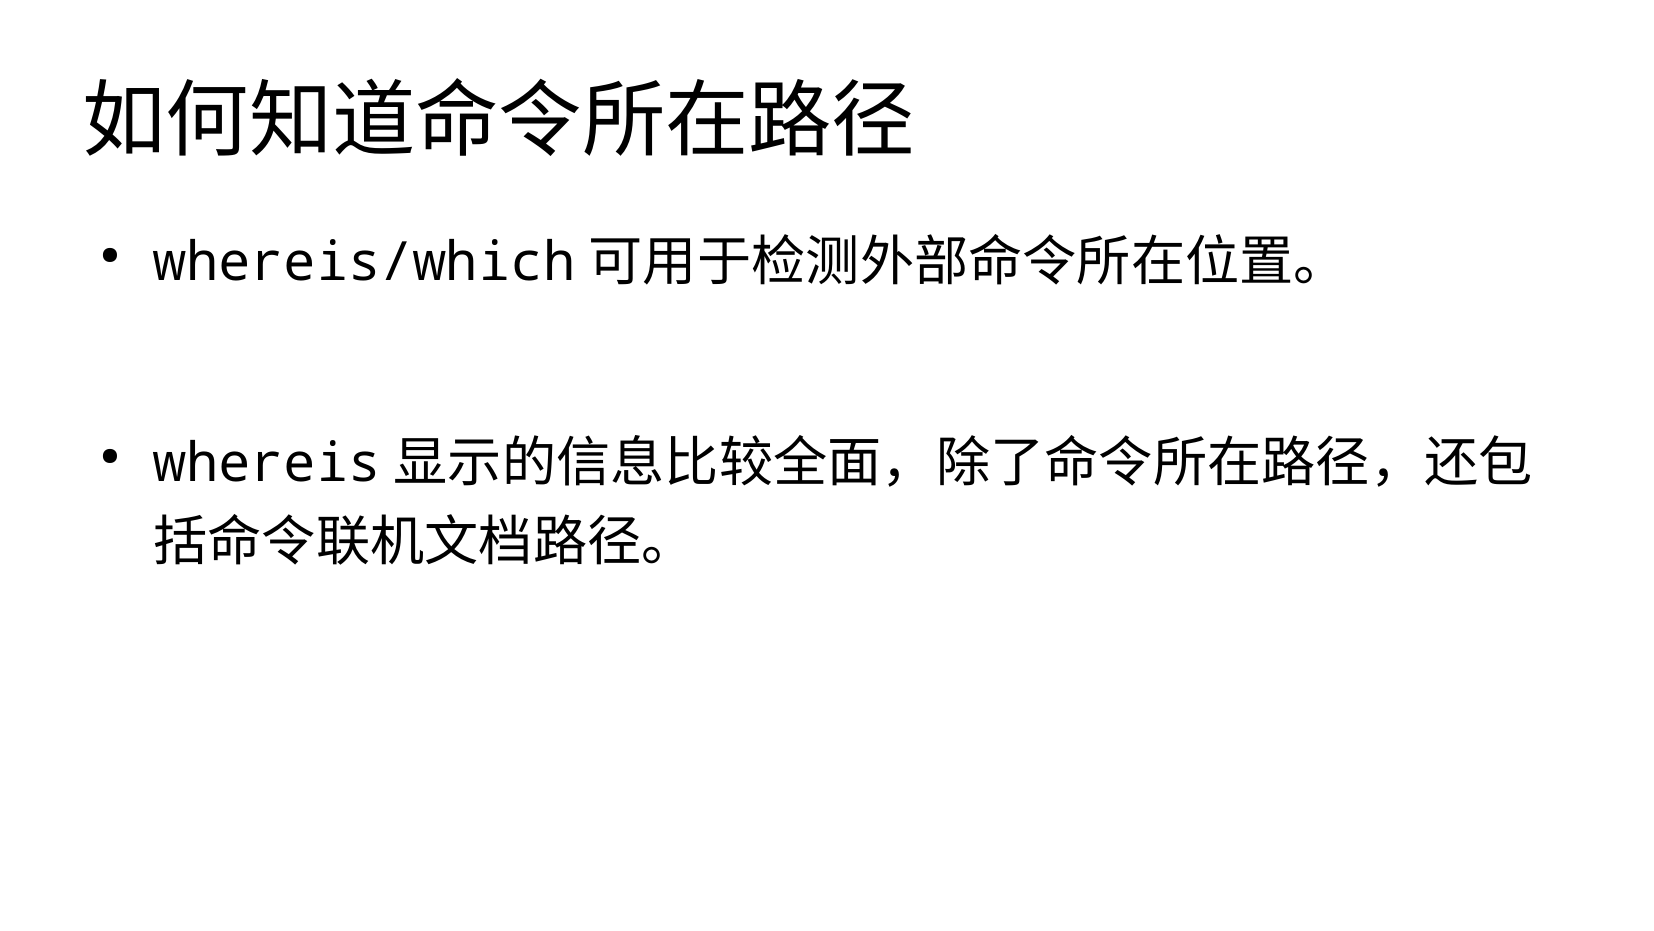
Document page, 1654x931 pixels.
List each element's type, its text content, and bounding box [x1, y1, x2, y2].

title 如何知道命令所在路径 [82, 37, 1571, 189]
list whereis/which可用于检测外部命令所在位置。 whereis显示的信息比较全面，除了命令所在路径，还包括命令联机文档路径。 [82, 217, 1571, 758]
